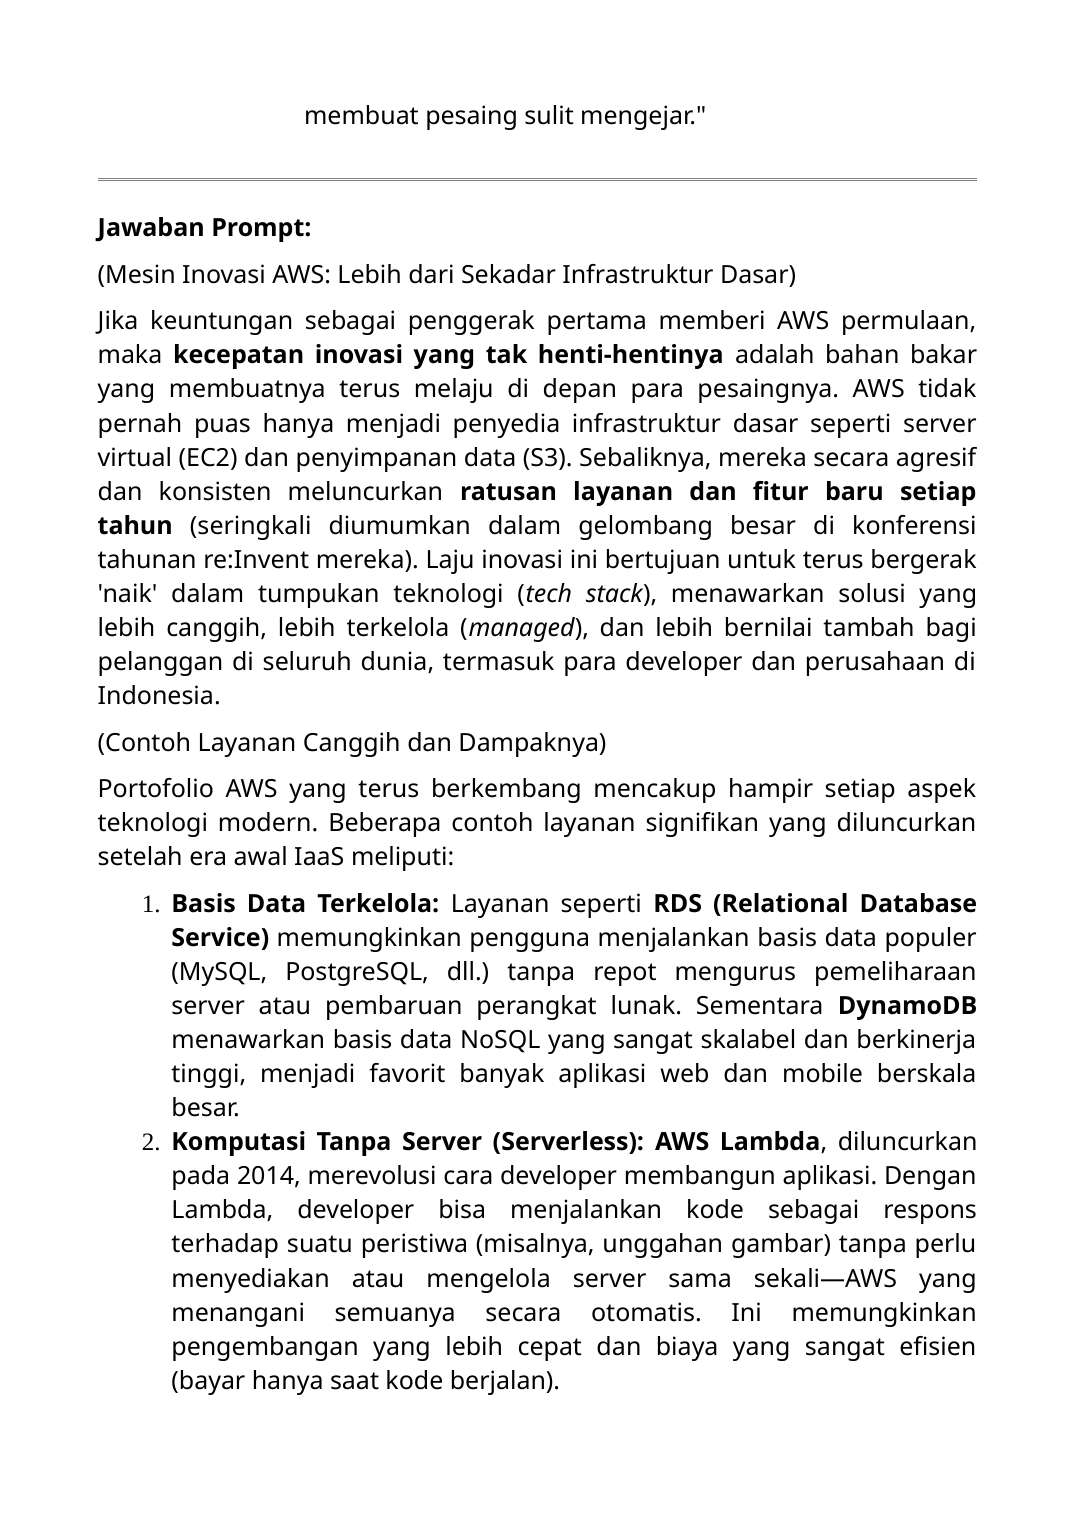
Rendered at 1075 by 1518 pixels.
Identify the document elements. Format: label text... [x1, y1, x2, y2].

list membuat pesaing sulit mengejar." [274, 97, 918, 132]
list Basis Data Terkelola: Layanan seperti RDS (Relational Database Service) memungkinkan pengguna menjalankan basis data populer (MySQL, PostgreSQL, dll.) tanpa repot mengurus pemeliharaan server atau pembaruan perangkat lunak. Sementara DynamoDB menawarkan basis data NoSQL yang sangat skalabel dan berkinerja tinggi, menjadi favorit banyak aplikasi web dan mobile berskala besar. [142, 886, 977, 1124]
text (Mesin Inovasi AWS: Lebih dari Sekadar Infrastruktur Dasar) [97, 256, 977, 291]
text Jawaban Prompt: [97, 210, 977, 244]
text (Contoh Layanan Canggih dan Dampaknya) [97, 724, 977, 758]
text Jika keuntungan sebagai penggerak pertama memberi AWS permulaan, maka kecepatan inovasi yang tak henti-hentinya adalah bahan bakar yang membuatnya terus melaju di depan para pesaingnya. AWS tidak pernah puas hanya menjadi penyedia infrastruktur dasar seperti server virtual (EC2) dan penyimpanan data (S3). Sebaliknya, mereka secara agresif dan konsisten meluncurkan ratusan layanan dan fitur baru setiap tahun (seringkali diumumkan dalam gelombang besar di konferensi tahunan re:Invent mereka). Laju inovasi ini bertujuan untuk terus bergerak 'naik' dalam tumpukan teknologi (tech stack), menawarkan solusi yang lebih canggih, lebih terkelola (managed), dan lebih bernilai tambah bagi pelanggan di seluruh dunia, termasuk para developer dan perusahaan di Indonesia. [97, 303, 977, 712]
text Portofolio AWS yang terus berkembang mencakup hampir setiap aspek teknologi modern. Beberapa contoh layanan signifikan yang diluncurkan setelah era awal IaaS meliputi: [97, 771, 977, 873]
list Komputasi Tanpa Server (Serverless): AWS Lambda, diluncurkan pada 2014, merevolusi cara developer membangun aplikasi. Dengan Lambda, developer bisa menjalankan kode sebagai respons terhadap suatu peristiwa (misalnya, unggahan gambar) tanpa perlu menyediakan atau mengelola server sama sekali—AWS yang menangani semuanya secara otomatis. Ini memungkinkan pengembangan yang lebih cepat dan biaya yang sangat efisien (bayar hanya saat kode berjalan). [142, 1124, 977, 1396]
